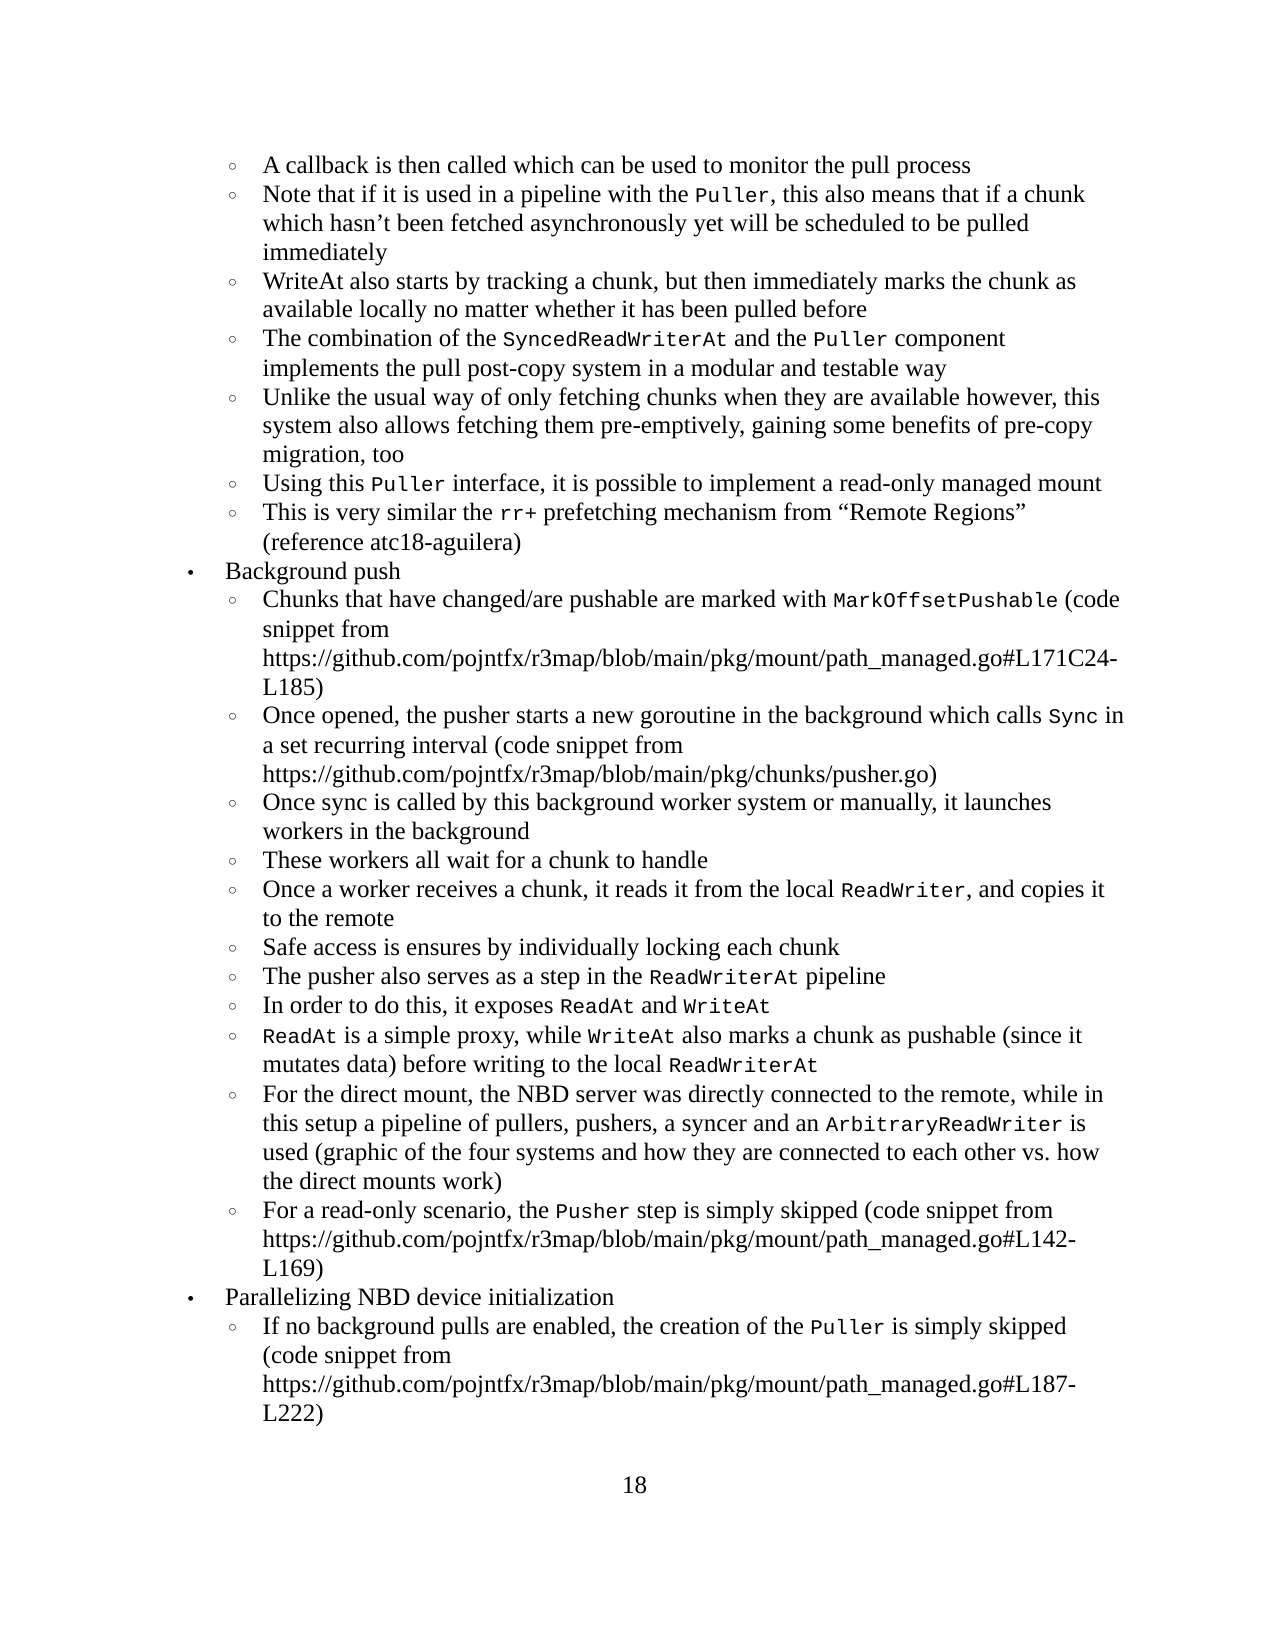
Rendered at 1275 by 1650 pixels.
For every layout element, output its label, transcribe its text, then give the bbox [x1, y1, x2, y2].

list These workers all wait for a chunk to handle [225, 845, 1125, 874]
list A callback is then called which can be used to monitor the pull process [225, 150, 1125, 179]
list For the direct mount, the NBD server was directly connected to the remote, while in this setup a pipeline of pullers, pushers, a syncer and an ArbitraryReadWriter is used (graphic of the four systems and how they are connected to each other vs. how the direct mounts work) [225, 1079, 1125, 1195]
list Background push [187, 556, 1125, 584]
list Once sync is called by this background worker system or manually, it launches workers in the background [225, 787, 1125, 845]
list The pusher also serves as a step in the ReadWriterAt pipeline [225, 961, 1125, 990]
list Using this Puller interface, it is possible to implement a read-only managed mount [225, 468, 1125, 497]
list The combination of the SyncedReadWriterAt and the Puller component implements the pull post-copy system in a modular and testable way [225, 323, 1125, 382]
list For a read-only scenario, the Pusher step is simply skipped (code snippet from https://github.com/pojntfx/r3map/blob/main/pkg/mount/path_managed.go#L142-L169) [225, 1195, 1125, 1282]
list Chunks that have changed/are pushable are marked with MarkOffsetPushable (code snippet from https://github.com/pojntfx/r3map/blob/main/pkg/mount/path_managed.go#L171C24-L185) [225, 584, 1125, 700]
list Safe access is ensures by individually locking each chunk [225, 932, 1125, 961]
list This is very similar the rr+ prefetching mechanism from “Remote Regions” (reference atc18-aguilera) [225, 497, 1125, 556]
list Unlike the usual way of only fetching chunks when they are available however, this system also allows fetching them pre-emptively, gaining some benefits of pre-copy migration, too [225, 382, 1125, 468]
list Once a worker receives a chunk, it reads it from the local ReadWriter, and copies it to the remote [225, 874, 1125, 932]
list WriteAt also starts by tracking a chunk, but then immediately marks the chunk as available locally no matter whether it has been pulled before [225, 266, 1125, 323]
list Note that if it is used in a pipeline with the Puller, this also means that if a chunk which hasn’t been fetched asynchronously yet will be scheduled to be pulled immediately [225, 179, 1125, 266]
list In order to do this, it exposes ReadAt and WriteAt [225, 990, 1125, 1020]
list Once opened, the pusher starts a new goroutine in the background which calls Sync in a set recurring interval (code snippet from https://github.com/pojntfx/r3map/blob/main/pkg/chunks/pusher.go) [225, 700, 1125, 787]
list If no background pulls are enabled, the creation of the Puller is simply skipped (code snippet from https://github.com/pojntfx/r3map/blob/main/pkg/mount/path_managed.go#L187-L222) [225, 1311, 1125, 1427]
list ReadAt is a simple proxy, while WriteAt also marks a chunk as pushable (since it mutates data) before writing to the local ReadWriterAt [225, 1020, 1125, 1079]
list Parallelizing NBD device initialization [187, 1282, 1125, 1311]
